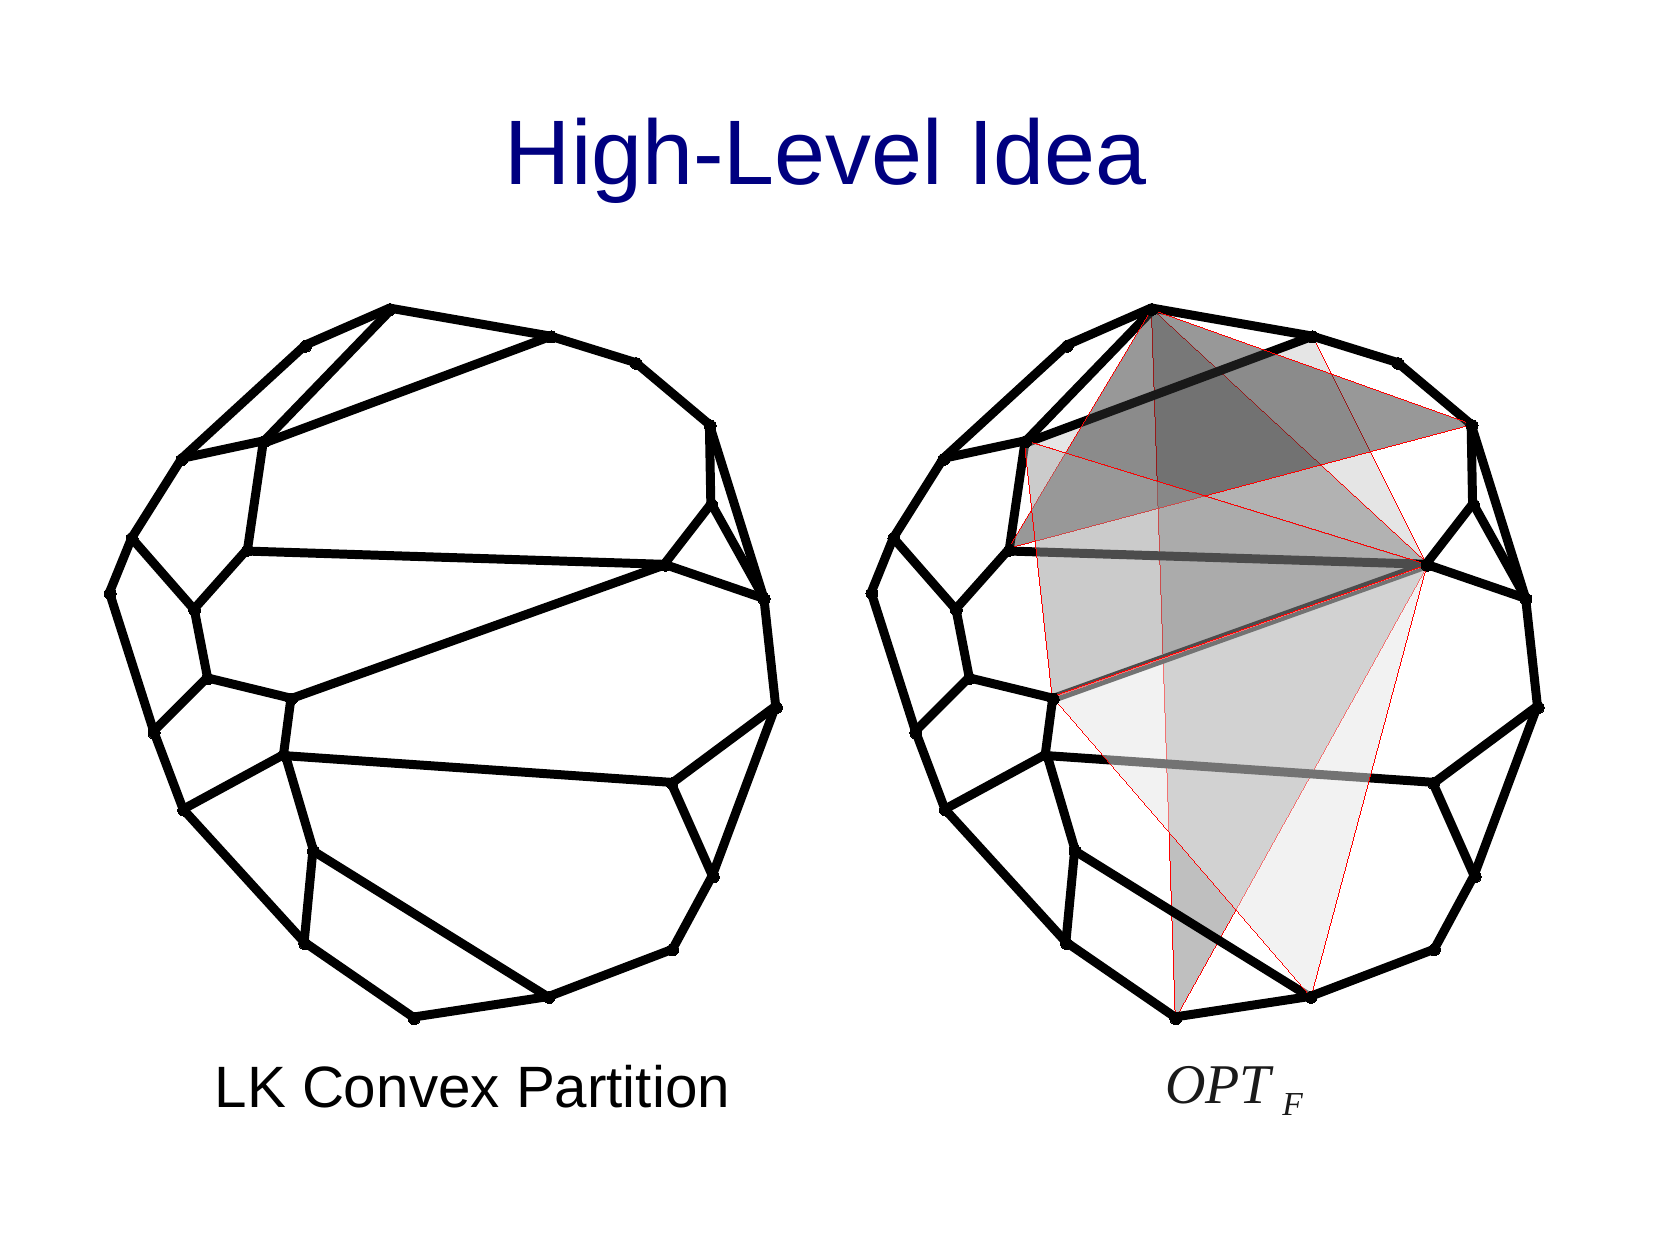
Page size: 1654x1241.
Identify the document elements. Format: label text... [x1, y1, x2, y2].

text_box [712, 500, 718, 512]
text_box [704, 419, 717, 432]
text_box [1069, 844, 1082, 856]
text_box [1171, 917, 1217, 1012]
text_box [671, 949, 679, 956]
text_box [281, 749, 290, 762]
text_box [241, 544, 254, 557]
text_box [659, 559, 672, 572]
text_box [1427, 777, 1433, 785]
text_box [1432, 949, 1441, 956]
text_box [307, 844, 320, 856]
text_box [298, 944, 306, 950]
text_box [1473, 501, 1480, 512]
text_box [778, 702, 783, 714]
chart [1158, 1053, 1309, 1124]
title High-Level Idea [82, 49, 1571, 257]
text_box [1060, 944, 1068, 950]
text_box [384, 303, 397, 316]
text_box [1540, 703, 1545, 714]
text_box [545, 330, 558, 343]
text_box [285, 693, 298, 706]
text_box [714, 874, 720, 883]
text_box LK Convex Partition [199, 1046, 746, 1127]
text_box [188, 604, 201, 617]
text_box [258, 435, 271, 448]
text_box [204, 672, 214, 685]
text_box [545, 1000, 555, 1004]
text_box [964, 672, 976, 685]
text_box [1041, 749, 1052, 762]
text_box [1476, 873, 1482, 883]
text_box [408, 1020, 420, 1025]
text_box [950, 604, 963, 617]
text_box [1003, 303, 1479, 1004]
text_box [1170, 1020, 1182, 1025]
